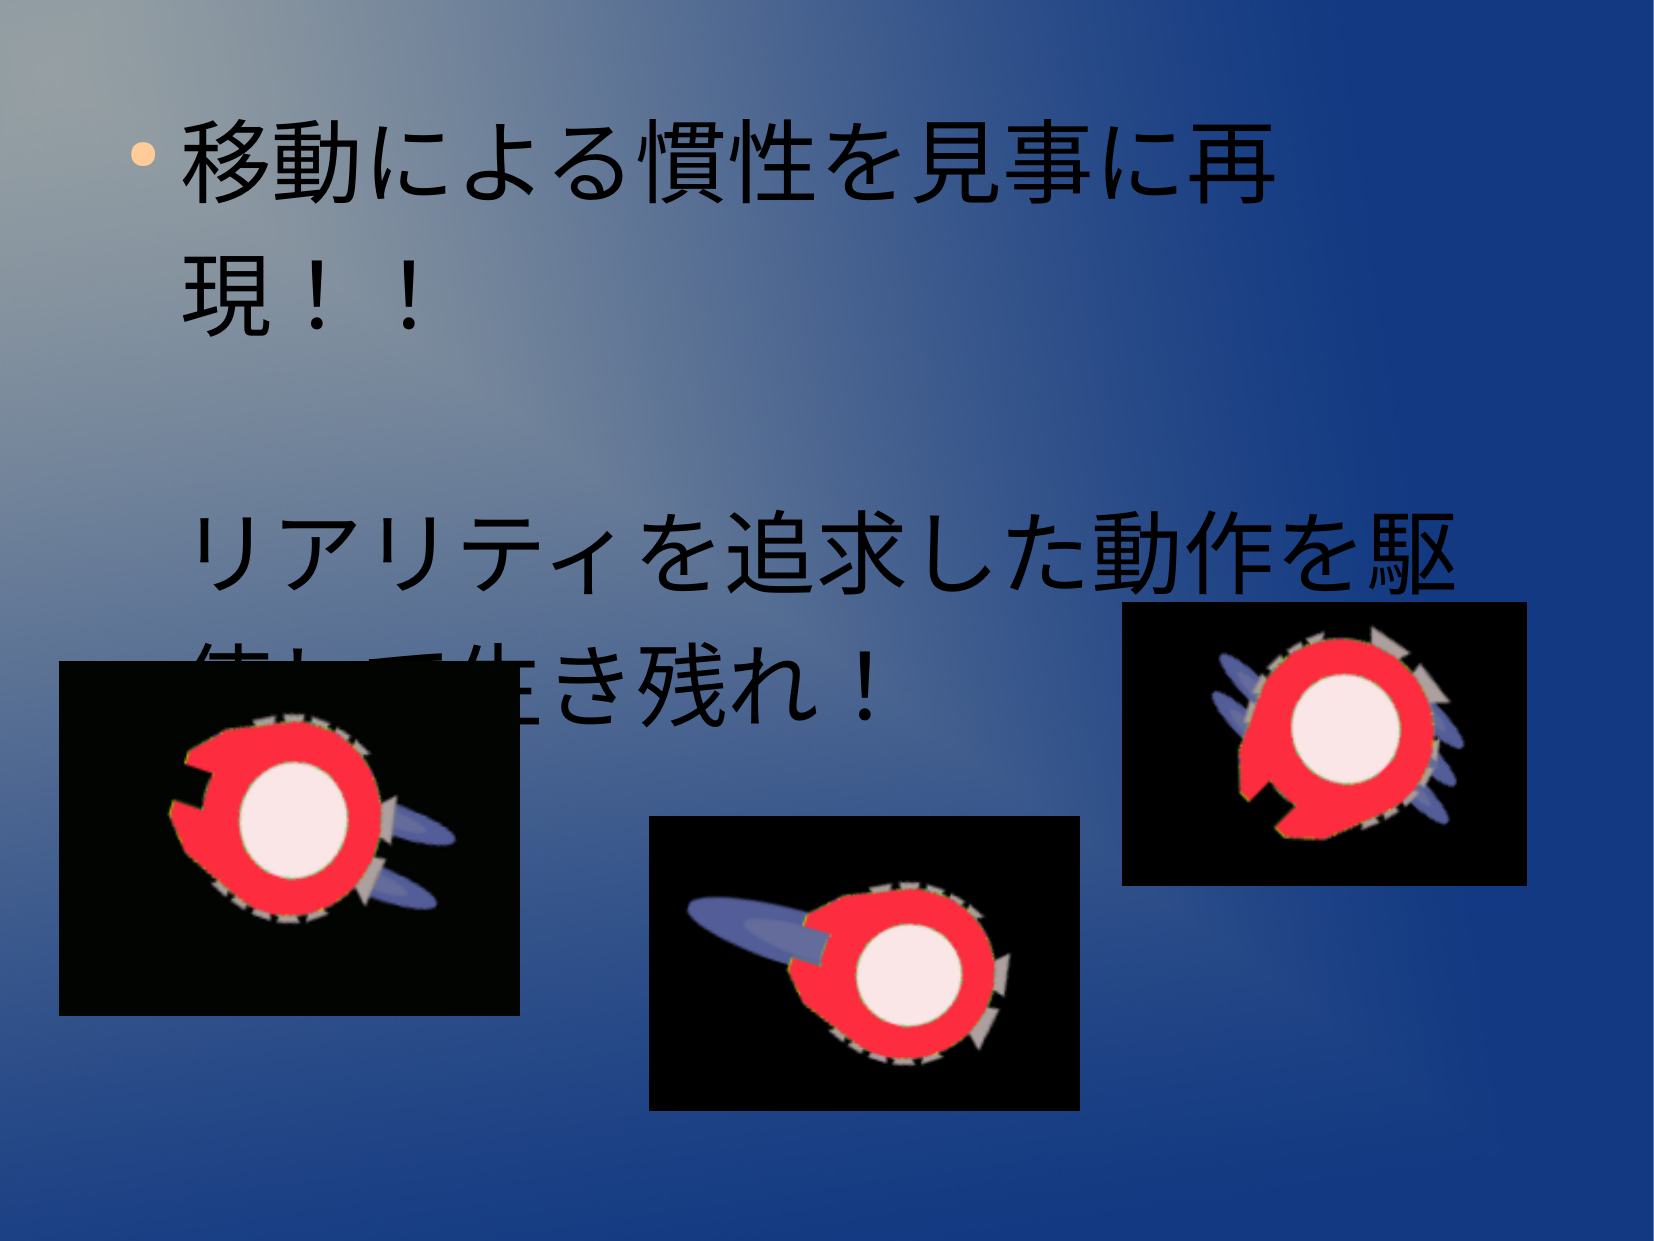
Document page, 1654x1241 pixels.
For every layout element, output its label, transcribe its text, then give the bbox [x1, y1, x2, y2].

text_box 移動による慣性を見事に再現！！ リアリティを追求した動作を駆使して生き残れ！ [94, 82, 1548, 875]
picture [0, 0, 1654, 1241]
